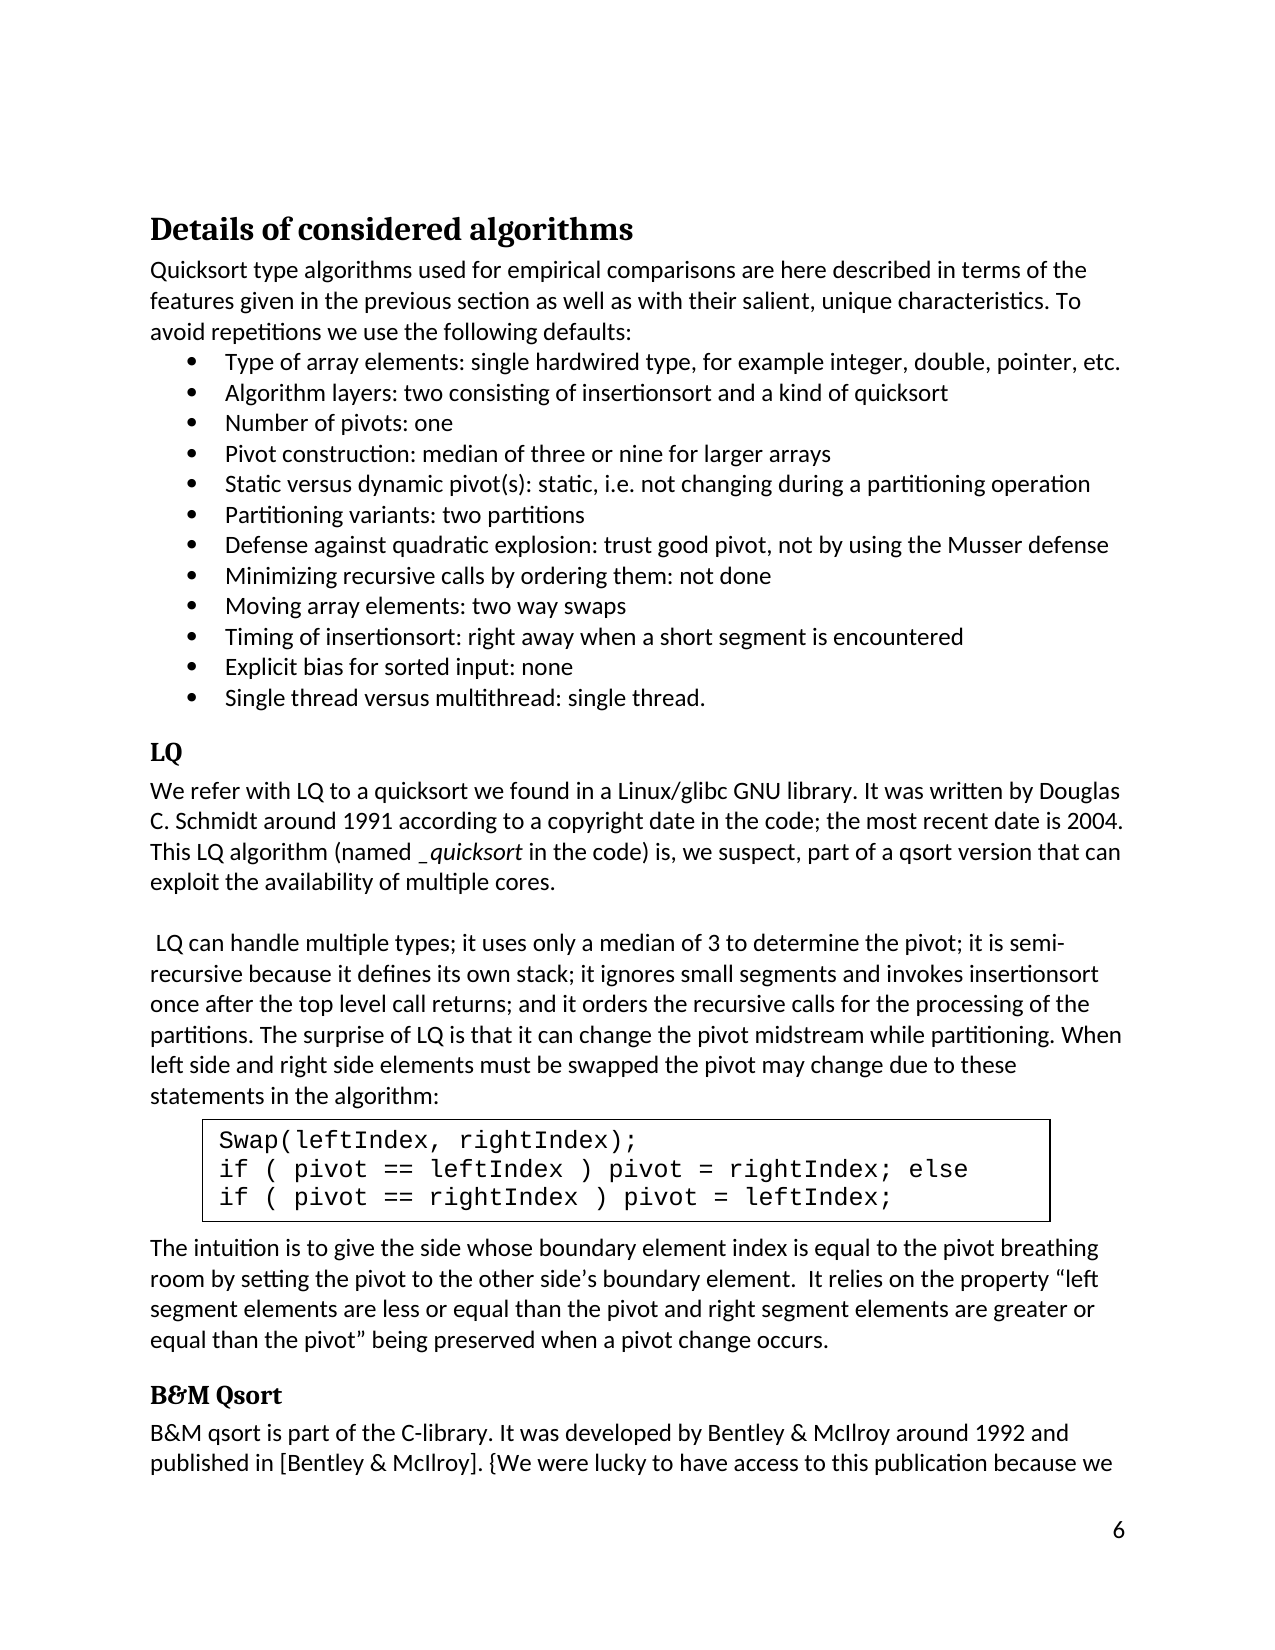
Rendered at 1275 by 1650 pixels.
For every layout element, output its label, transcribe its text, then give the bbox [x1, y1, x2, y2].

subtitle Details of considered algorithms [150, 210, 1125, 248]
list Static versus dynamic pivot(s): static, i.e. not changing during a partitioning operation [187, 468, 1125, 499]
text We refer with LQ to a quicksort we found in a Linux/glibc GNU library. It was written by Douglas C. Schmidt around 1991 according to a copyright date in the code; the most recent date is 2004. [150, 775, 1125, 836]
text if ( pivot == rightIndex ) pivot = leftIndex; [218, 1184, 1034, 1213]
list Defense against quadratic explosion: trust good pivot, not by using the Musser defense [187, 529, 1125, 560]
list Number of pivots: one [187, 407, 1125, 438]
list Type of array elements: single hardwired type, for example integer, double, pointer, etc. [187, 346, 1125, 377]
subtitle B&M Qsort [150, 1380, 1125, 1411]
list Algorithm layers: two consisting of insertionsort and a kind of quicksort [187, 377, 1125, 407]
list Timing of insertionsort: right away when a short segment is encountered [187, 621, 1125, 651]
list Moving array elements: two way swaps [187, 590, 1125, 621]
text if ( pivot == leftIndex ) pivot = rightIndex; else [218, 1156, 1034, 1184]
list Partitioning variants: two partitions [187, 499, 1125, 529]
text LQ can handle multiple types; it uses only a median of 3 to determine the pivot; it is semi-recursive because it defines its own stack; it ignores small segments and invokes insertionsort once after the top level call returns; and it orders the recursive calls for the processing of the partitions. The surprise of LQ is that it can change the pivot midstream while partitioning. When left side and right side elements must be swapped the pivot may change due to these statements in the algorithm: [150, 927, 1125, 1111]
list Pivot construction: median of three or nine for larger arrays [187, 438, 1125, 468]
text Swap(leftIndex, rightIndex); [218, 1128, 1034, 1156]
list Explicit bias for sorted input: none [187, 651, 1125, 682]
subtitle LQ [150, 737, 1125, 768]
text Quicksort type algorithms used for empirical comparisons are here described in terms of the features given in the previous section as well as with their salient, unique characteristics. To avoid repetitions we use the following defaults: [150, 254, 1125, 346]
text The intuition is to give the side whose boundary element index is equal to the pivot breathing room by setting the pivot to the other side’s boundary element. It relies on the property “left segment elements are less or equal than the pivot and right segment elements are greater or equal than the pivot” being preserved when a pivot change occurs. [150, 1233, 1125, 1355]
text B&M qsort is part of the C-library. It was developed by Bentley & McIlroy around 1992 and published in [Bentley & McIlroy]. {We were lucky to have access to this publication because we [150, 1417, 1125, 1478]
text This LQ algorithm (named _quicksort in the code) is, we suspect, part of a qsort version that can exploit the availability of multiple cores. [150, 836, 1125, 897]
list Single thread versus multithread: single thread. [187, 682, 1125, 712]
list Minimizing recursive calls by ordering them: not done [187, 560, 1125, 590]
